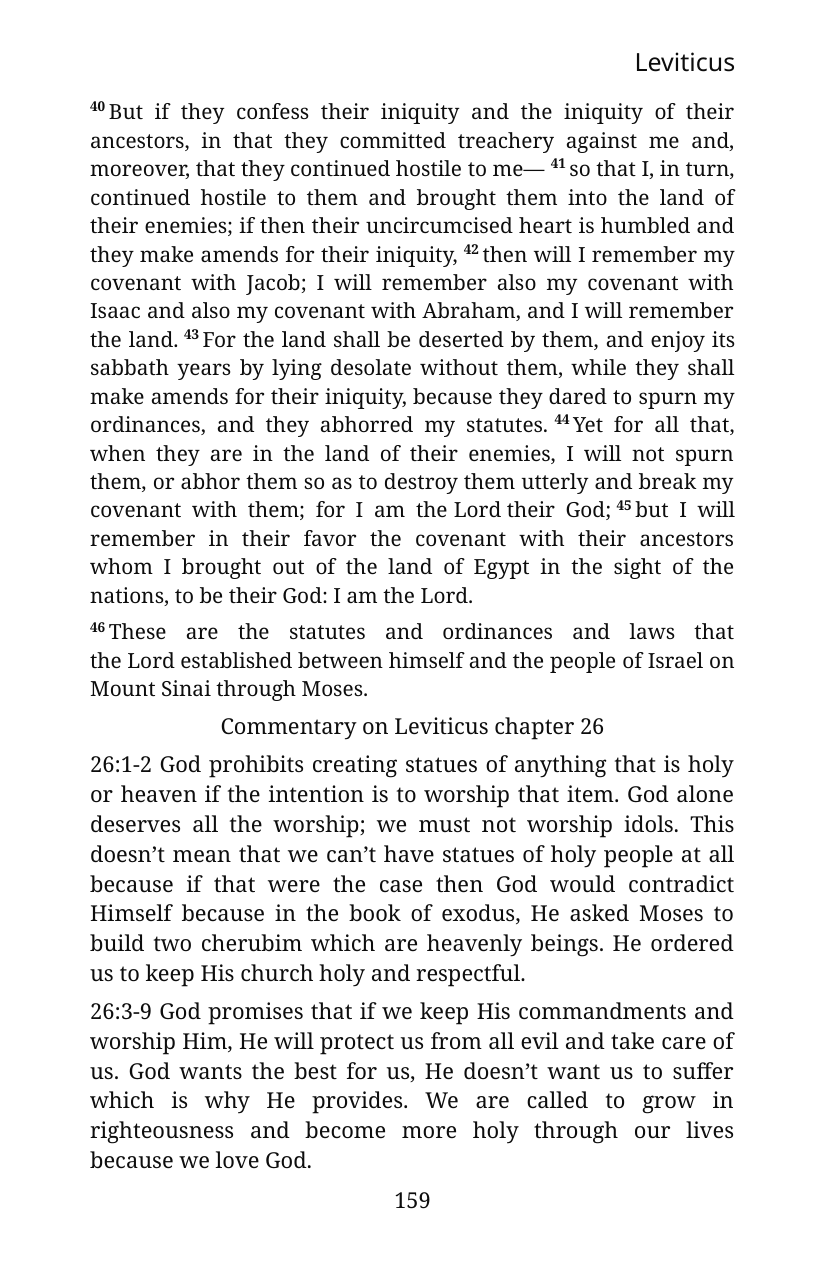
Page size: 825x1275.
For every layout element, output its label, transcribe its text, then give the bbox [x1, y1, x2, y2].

text 26:3-9 God promises that if we keep His commandments and worship Him, He will protect us from all evil and take care of us. God wants the best for us, He doesn’t want us to suffer which is why He provides. We are called to grow in righteousness and become more holy through our lives because we love God. [90, 996, 735, 1175]
text 46 These are the statutes and ordinances and laws that the Lord established between himself and the people of Israel on Mount Sinai through Moses. [90, 618, 735, 703]
text 40 But if they confess their iniquity and the iniquity of their ancestors, in that they committed treachery against me and, moreover, that they continued hostile to me— 41 so that I, in turn, continued hostile to them and brought them into the land of their enemies; if then their uncircumcised heart is humbled and they make amends for their iniquity, 42 then will I remember my covenant with Jacob; I will remember also my covenant with Isaac and also my covenant with Abraham, and I will remember the land. 43 For the land shall be deserted by them, and enjoy its sabbath years by lying desolate without them, while they shall make amends for their iniquity, because they dared to spurn my ordinances, and they abhorred my statutes. 44 Yet for all that, when they are in the land of their enemies, I will not spurn them, or abhor them so as to destroy them utterly and break my covenant with them; for I am the Lord their God; 45 but I will remember in their favor the covenant with their ancestors whom I brought out of the land of Egypt in the sight of the nations, to be their God: I am the Lord. [90, 97, 735, 609]
text 26:1-2 God prohibits creating statues of anything that is holy or heaven if the intention is to worship that item. God alone deserves all the worship; we must not worship idols. This doesn’t mean that we can’t have statues of holy people at all because if that were the case then God would contradict Himself because in the book of exodus, He asked Moses to build two cherubim which are heavenly beings. He ordered us to keep His church holy and respectful. [90, 749, 735, 988]
text Commentary on Leviticus chapter 26 [90, 711, 735, 741]
